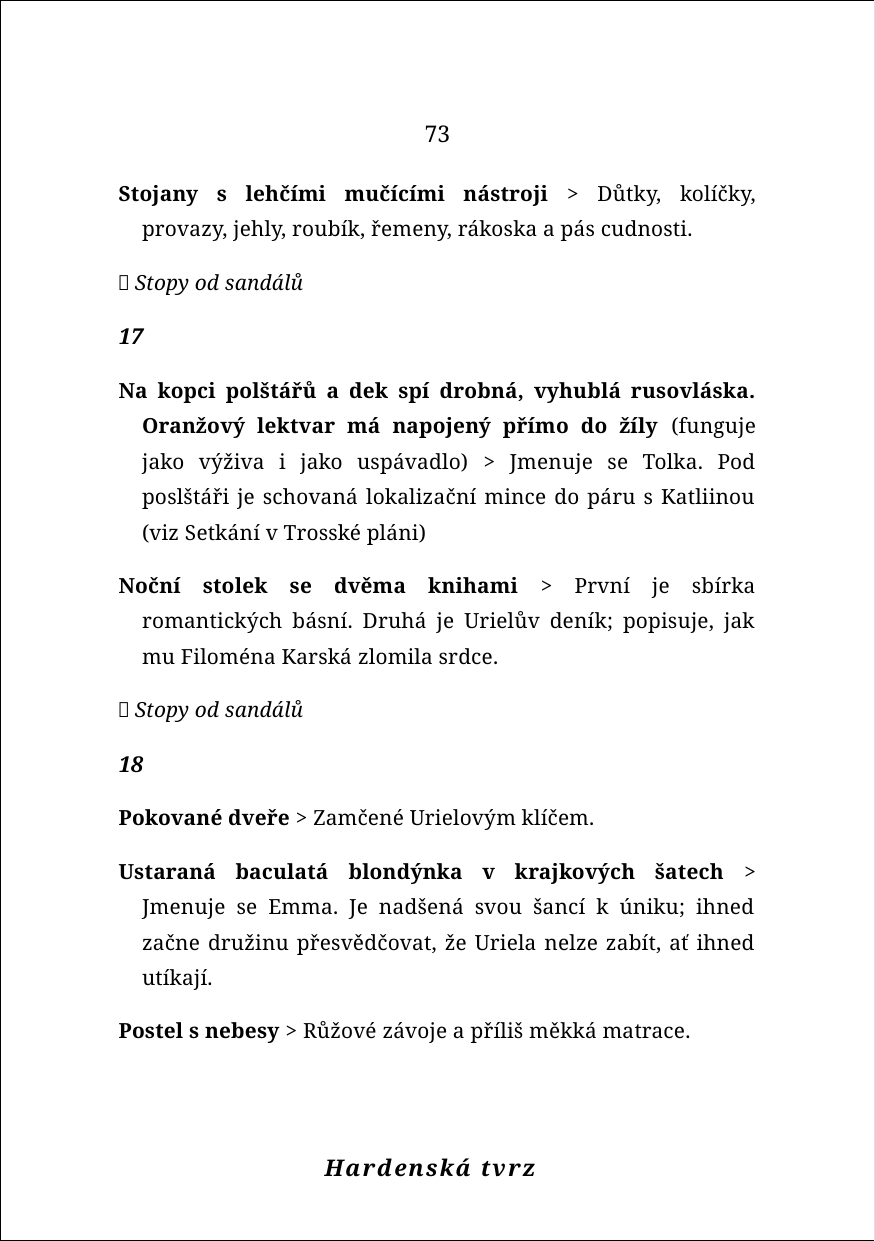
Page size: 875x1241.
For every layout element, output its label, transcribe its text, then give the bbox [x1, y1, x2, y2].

text Ustaraná baculatá blondýnka v krajkových šatech > Jmenuje se Emma. Je nadšená svou šancí k úniku; ihned začne družinu přesvědčovat, že Uriela nelze zabít, ať ihned utíkají. [118, 857, 756, 992]
text 👣 Stopy od sandálů [118, 695, 756, 724]
text Pokované dveře > Zamčené Urielovým klíčem. [118, 803, 756, 832]
text 👣 Stopy od sandálů [118, 268, 756, 296]
text Postel s nebesy > Růžové závoje a příliš měkká matrace. [118, 1017, 756, 1045]
text 17 [118, 321, 756, 351]
text 18 [118, 749, 756, 778]
text Na kopci polštářů a dek spí drobná, vyhublá rusovláska. Oranžový lektvar má napojený přímo do žíly (funguje jako výživa i jako uspávadlo) > Jmenuje se Tolka. Pod poslštáři je schovaná lokalizační mince do páru s Katliinou (viz Setkání v Trosské pláni) [118, 376, 756, 546]
text Stojany s lehčími mučícími nástroji > Důtky, kolíčky, provazy, jehly, roubík, řemeny, rákoska a pás cudnosti. [118, 179, 756, 243]
text Noční stolek se dvěma knihami > První je sbírka romantických básní. Druhá je Urielův deník; popisuje, jak mu Filoména Karská zlomila srdce. [118, 571, 756, 671]
